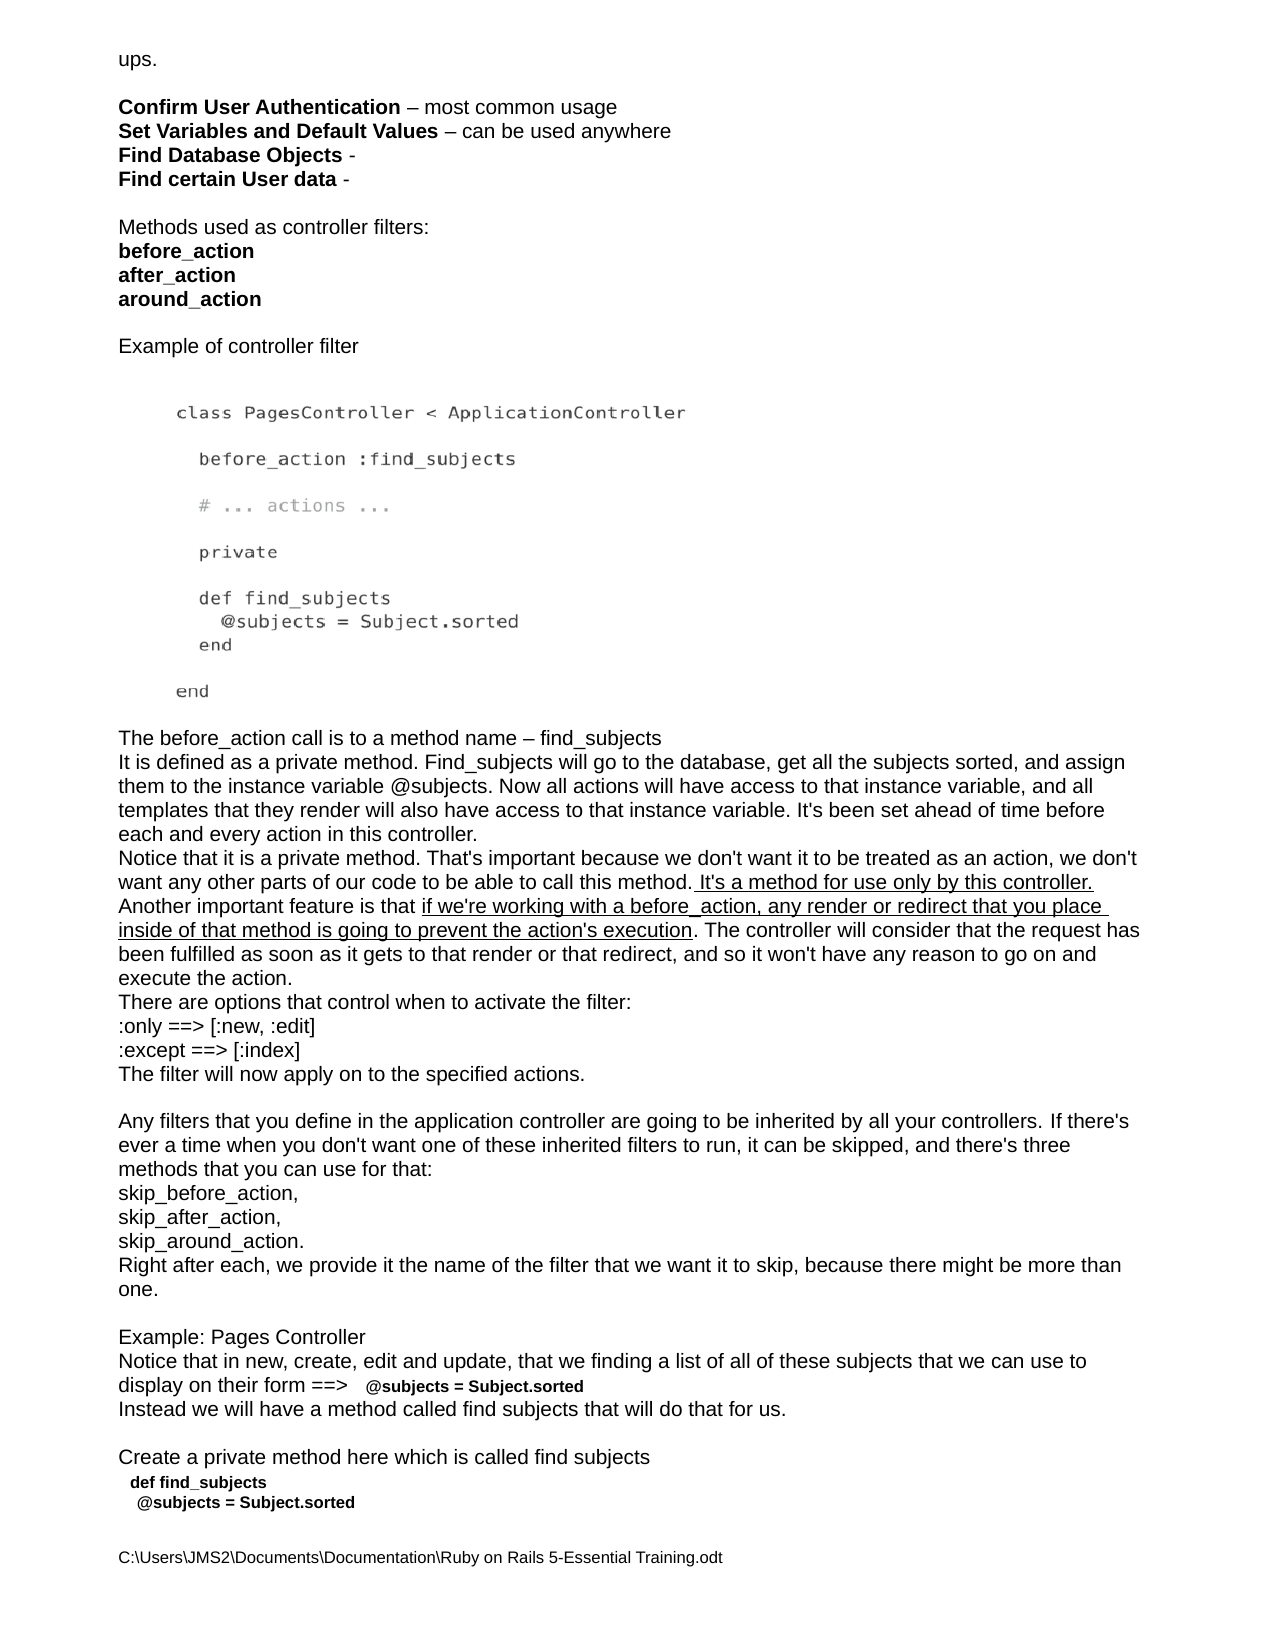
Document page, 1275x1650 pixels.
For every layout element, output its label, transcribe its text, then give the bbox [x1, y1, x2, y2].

text Right after each, we provide it the name of the filter that we want it to skip, because there might be more than one. [118, 1253, 1157, 1301]
picture [175, 365, 781, 726]
text skip_after_action, [118, 1205, 1157, 1229]
text The filter will now apply on to the specified actions. [118, 1061, 1157, 1085]
text Example: Pages Controller [118, 1325, 1157, 1349]
text Find certain User data - [118, 167, 1157, 191]
text Instead we will have a method called find subjects that will do that for us. [118, 1397, 1157, 1421]
text Example of controller filter [118, 334, 1157, 358]
text skip_before_action, [118, 1181, 1157, 1205]
text around_action [118, 286, 1157, 310]
text def find_subjects @subjects = Subject.sorted [118, 1469, 1157, 1512]
text skip_around_action. [118, 1229, 1157, 1253]
text after_action [118, 262, 1157, 286]
text Create a private method here which is called find subjects [118, 1445, 1157, 1469]
text Confirm User Authentication – most common usage [118, 95, 1157, 119]
text Methods used as controller filters: [118, 214, 1157, 238]
text :only ==> [:new, :edit] [118, 1013, 1157, 1037]
text before_action [118, 238, 1157, 262]
text Find Database Objects - [118, 143, 1157, 167]
text :except ==> [:index] [118, 1037, 1157, 1061]
text It is defined as a private method. Find_subjects will go to the database, get all the subjects sorted, and assign them to the instance variable @subjects. Now all actions will have access to that instance variable, and all templates that they render will also have access to that instance variable. It's been set ahead of time before each and every action in this controller. [118, 750, 1157, 846]
text Any filters that you define in the application controller are going to be inherited by all your controllers. If there's ever a time when you don't want one of these inherited filters to run, it can be skipped, and there's three methods that you can use for that: [118, 1109, 1157, 1181]
text Set Variables and Default Values – can be used anywhere [118, 119, 1157, 143]
text ups. [118, 47, 1157, 71]
text Notice that in new, create, edit and update, that we finding a list of all of these subjects that we can use to display on their form ==> @subjects = Subject.sorted [118, 1349, 1157, 1397]
text The before_action call is to a method name – find_subjects [118, 726, 1157, 750]
text There are options that control when to activate the filter: [118, 989, 1157, 1013]
text Notice that it is a private method. That's important because we don't want it to be treated as an action, we don't want any other parts of our code to be able to call this method. It's a method for use only by this controller. Another important feature is that if we're working with a before_action, any render or redirect that you place inside of that method is going to prevent the action's execution. The controller will consider that the request has been fulfilled as soon as it gets to that render or that redirect, and so it won't have any reason to go on and execute the action. [118, 846, 1157, 989]
